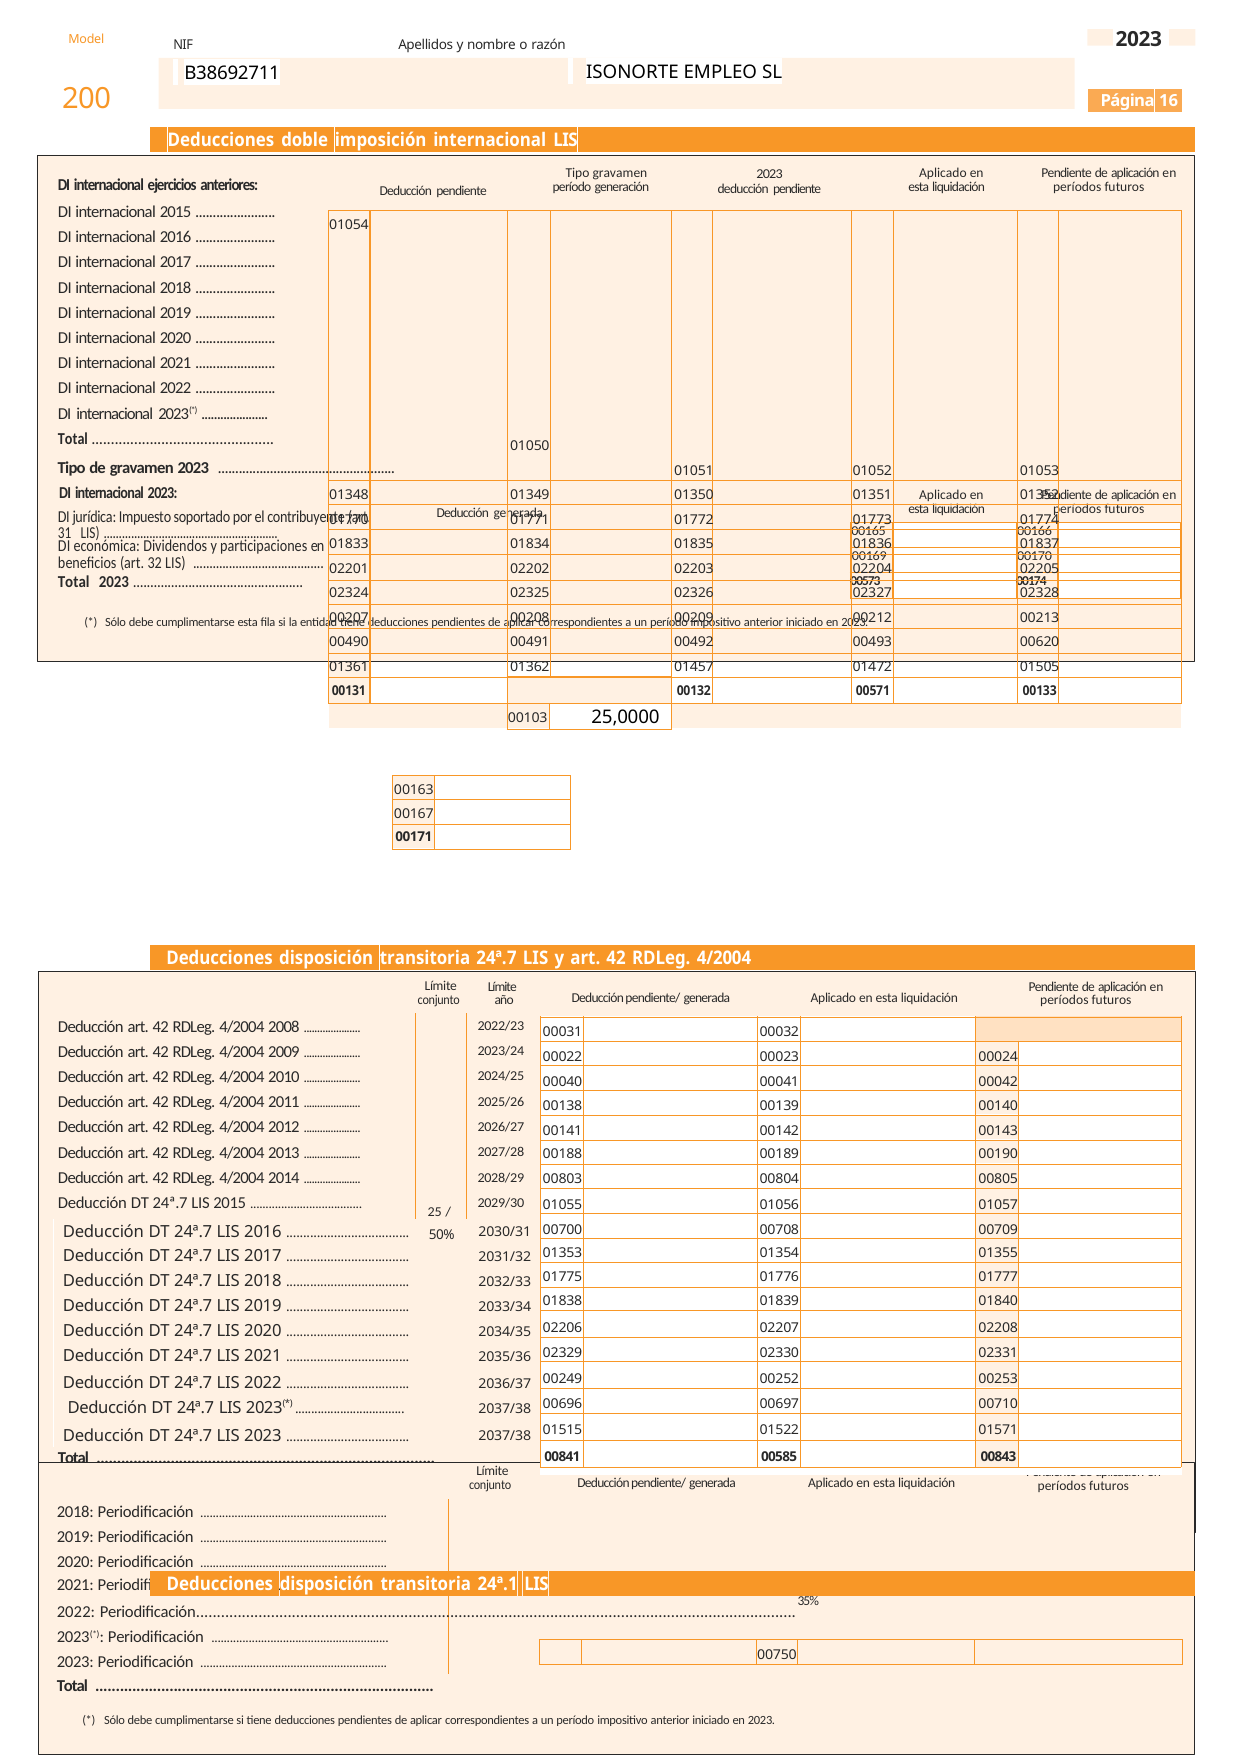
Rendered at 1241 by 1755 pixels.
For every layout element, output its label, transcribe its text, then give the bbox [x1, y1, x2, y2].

table_cell [416, 1368, 467, 1394]
table_cell 2035/36 [467, 1342, 535, 1368]
table_cell [801, 1441, 975, 1467]
table_cell 00805 [976, 1165, 1018, 1188]
table_cell 01515 [541, 1414, 583, 1440]
table_header [801, 1018, 975, 1041]
table_cell 00139 [758, 1091, 800, 1114]
table_cell [416, 1317, 467, 1342]
table_cell [801, 1338, 975, 1361]
table_cell Deducción DT 24ª.7 LIS 2023(*) .................................. [54, 1394, 416, 1420]
table_cell [1019, 1066, 1181, 1090]
table_cell [801, 1141, 975, 1163]
table_cell 01777 [976, 1263, 1018, 1287]
table_cell [1019, 1263, 1181, 1287]
table_cell 02208 [976, 1311, 1018, 1337]
table_cell [713, 678, 851, 703]
table_cell [416, 1342, 467, 1368]
table_cell 00571 [852, 678, 893, 703]
table_cell 00040 [541, 1066, 583, 1090]
text Deducciones disposición transitoria 24ª.7 LIS y art. 42 RDLeg. 4/2004 [150, 944, 1226, 970]
table_cell 01457 [672, 662, 712, 676]
table_cell 00190 [976, 1141, 1018, 1163]
table_cell Deducción DT 24ª.7 LIS 2017 .................................... [54, 1244, 416, 1267]
table_cell [1019, 1362, 1181, 1387]
table_cell 01571 [976, 1414, 1018, 1440]
table_cell [416, 1420, 467, 1447]
table_cell [801, 1239, 975, 1262]
table_cell [1019, 1214, 1181, 1238]
table_cell 00024 [976, 1042, 1018, 1065]
table_cell 00022 [541, 1042, 583, 1065]
table_cell 01472 [852, 662, 893, 676]
table_cell 00803 [541, 1165, 583, 1188]
table_cell [801, 1288, 975, 1310]
table_cell 00696 [541, 1389, 583, 1413]
table_cell [1019, 1338, 1181, 1361]
table_cell [1059, 678, 1181, 703]
table_cell [584, 1116, 757, 1139]
table_cell [584, 1263, 757, 1287]
table_cell 00133 [1018, 678, 1058, 703]
table_header 00163 [393, 776, 434, 799]
table_cell [584, 1414, 757, 1440]
table_cell [416, 1267, 467, 1292]
table_header 00031 [541, 1018, 583, 1041]
table_cell [801, 1091, 975, 1114]
table_cell [713, 662, 851, 676]
table_header 00032 [758, 1018, 800, 1041]
table_cell 00841 [541, 1441, 583, 1467]
table_cell [584, 1066, 757, 1090]
table_cell [801, 1389, 975, 1413]
table_cell [584, 1239, 757, 1262]
table_cell 02206 [541, 1311, 583, 1337]
table_cell [1019, 1239, 1181, 1262]
table_header 2030/31 [467, 1219, 535, 1244]
table_cell [894, 662, 1017, 676]
table_cell 00171 [393, 825, 434, 848]
table_cell 00253 [976, 1362, 1018, 1387]
table_cell [1019, 1042, 1181, 1065]
table_cell [1019, 1189, 1181, 1213]
table_cell [551, 662, 671, 676]
table_cell [416, 1394, 467, 1420]
table_cell [584, 1389, 757, 1413]
table_cell 01355 [976, 1239, 1018, 1262]
table_cell [371, 678, 507, 703]
table_cell 02330 [758, 1338, 800, 1361]
table_cell 00585 [758, 1441, 800, 1467]
table_cell 25,0000 [550, 704, 671, 728]
table_header 50% [416, 1219, 467, 1244]
table_cell [584, 1288, 757, 1310]
table_cell [584, 1311, 757, 1337]
table_cell 01056 [758, 1189, 800, 1213]
table_cell [1019, 1116, 1181, 1139]
table_cell [1019, 1165, 1181, 1188]
table_cell [801, 1165, 975, 1188]
table_cell [584, 1441, 757, 1467]
table_cell [508, 678, 671, 703]
table_cell 2037/38 [467, 1394, 535, 1420]
table_cell 01362 [508, 662, 550, 676]
table_cell [1019, 1141, 1181, 1163]
table_cell [584, 1338, 757, 1361]
table_cell Deducción DT 24ª.7 LIS 2022 .................................... [54, 1368, 416, 1394]
table_cell 00708 [758, 1214, 800, 1238]
table_cell [801, 1214, 975, 1238]
table_cell [1019, 1091, 1181, 1114]
table_cell [435, 825, 570, 848]
table_cell [1019, 1414, 1181, 1440]
table_cell 00700 [541, 1214, 583, 1238]
table_cell 00042 [976, 1066, 1018, 1090]
table_cell [371, 662, 507, 676]
table_cell 00132 [672, 678, 712, 703]
table_cell Deducción DT 24ª.7 LIS 2023 .................................... [54, 1420, 416, 1447]
table_cell 01840 [976, 1288, 1018, 1310]
table_cell 01776 [758, 1263, 800, 1287]
table_cell 00252 [758, 1362, 800, 1387]
table_cell 01522 [758, 1414, 800, 1440]
table_cell 02207 [758, 1311, 800, 1337]
table_cell [416, 1292, 467, 1317]
table_cell 00141 [541, 1116, 583, 1139]
text 200 Página 16 [62, 76, 1226, 117]
table_cell 01057 [976, 1189, 1018, 1213]
table_cell 00140 [976, 1091, 1018, 1114]
table_cell [801, 1311, 975, 1337]
text Deducciones doble imposición internacional LIS [150, 127, 1226, 152]
table_cell [1059, 662, 1181, 676]
table_cell 00189 [758, 1141, 800, 1163]
table_cell 00167 [393, 800, 434, 824]
table_cell 00804 [758, 1165, 800, 1188]
table_cell [1019, 1288, 1181, 1310]
table_cell 01354 [758, 1239, 800, 1262]
table_cell 00131 [329, 678, 369, 703]
table_cell 00142 [758, 1116, 800, 1139]
table_cell 2034/35 [467, 1317, 535, 1342]
table_cell [584, 1042, 757, 1065]
table_cell [584, 1165, 757, 1188]
table_header [976, 1018, 1181, 1041]
table_cell 00697 [758, 1389, 800, 1413]
table_cell [584, 1362, 757, 1387]
table_cell [329, 704, 507, 728]
table_cell [801, 1414, 975, 1440]
table_cell 01505 [1018, 662, 1058, 676]
table_cell 01775 [541, 1263, 583, 1287]
table_cell [801, 1116, 975, 1139]
table_cell [801, 1189, 975, 1213]
table_cell 02331 [976, 1338, 1018, 1361]
table_cell [584, 1091, 757, 1114]
table_cell [1019, 1389, 1181, 1413]
table_cell [1019, 1441, 1181, 1467]
table_cell 00249 [541, 1362, 583, 1387]
table_cell 01361 [329, 662, 369, 676]
table_cell 00710 [976, 1389, 1018, 1413]
table_cell 2037/38 [467, 1420, 535, 1447]
table_cell 01353 [541, 1239, 583, 1262]
table_cell [801, 1362, 975, 1387]
table_cell [584, 1141, 757, 1163]
table_cell 01838 [541, 1288, 583, 1310]
table_cell [801, 1066, 975, 1090]
table_cell 2031/32 [467, 1244, 535, 1267]
table_cell 00103 [508, 704, 549, 728]
table_cell 00143 [976, 1116, 1018, 1139]
table_cell [1019, 1311, 1181, 1337]
table_cell [435, 800, 570, 824]
table_cell 00188 [541, 1141, 583, 1163]
table_cell 00041 [758, 1066, 800, 1090]
table_cell [672, 704, 1181, 728]
table_cell 2033/34 [467, 1292, 535, 1317]
table_cell [801, 1042, 975, 1065]
table_cell Deducción DT 24ª.7 LIS 2019 .................................... [54, 1292, 416, 1317]
table_cell 01839 [758, 1288, 800, 1310]
table_cell [416, 1244, 467, 1267]
table_cell Deducción DT 24ª.7 LIS 2020 .................................... [54, 1317, 416, 1342]
table_cell 00709 [976, 1214, 1018, 1238]
table_cell Deducción DT 24ª.7 LIS 2021 .................................... [54, 1342, 416, 1368]
table_cell [584, 1189, 757, 1213]
table_cell 02329 [541, 1338, 583, 1361]
table_cell 00138 [541, 1091, 583, 1114]
table_cell 2032/33 [467, 1267, 535, 1292]
table_header [584, 1018, 757, 1041]
table_cell 2036/37 [467, 1368, 535, 1394]
table_cell [801, 1263, 975, 1287]
table_cell 01055 [541, 1189, 583, 1213]
table_cell [584, 1214, 757, 1238]
table_cell Deducción DT 24ª.7 LIS 2018 .................................... [54, 1267, 416, 1292]
table_header Deducción DT 24ª.7 LIS 2016 .................................... [54, 1219, 416, 1244]
table_cell 00023 [758, 1042, 800, 1065]
table_cell 00843 [976, 1441, 1018, 1467]
table_header [435, 776, 570, 799]
table_cell [894, 678, 1017, 703]
